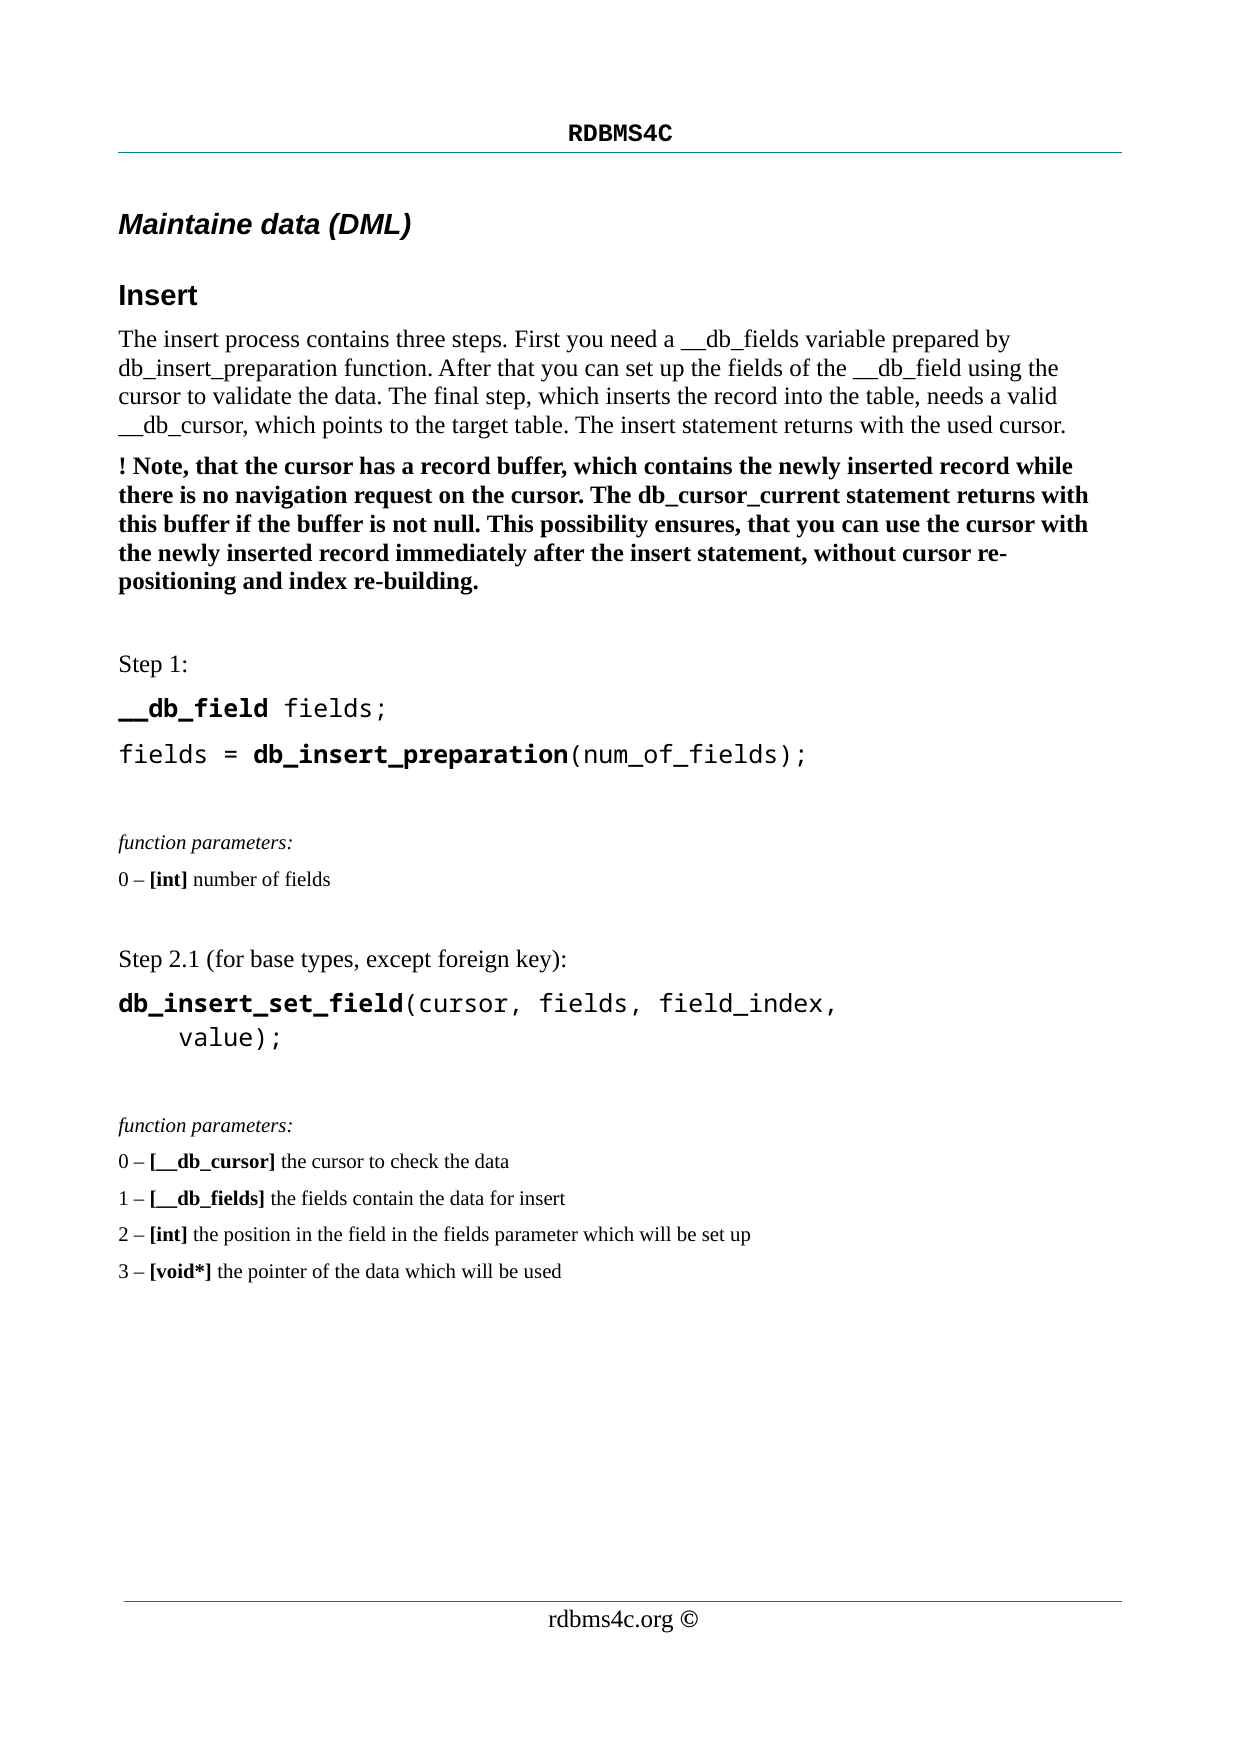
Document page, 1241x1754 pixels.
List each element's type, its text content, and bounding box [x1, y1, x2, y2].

text 3 – [void*] the pointer of the data which will be used [118, 1259, 1122, 1283]
text Step 2.1 (for base types, except foreign key): [118, 944, 1122, 973]
text db_insert_set_field(cursor, fields, field_index, value); [118, 986, 1122, 1054]
text __db_field fields; [118, 690, 1122, 724]
text The insert process contains three steps. First you need a __db_fields variable prepared by db_insert_preparation function. After that you can set up the fields of the __db_field using the cursor to validate the data. The final step, which inserts the record into the table, needs a valid __db_cursor, which points to the target table. The insert statement returns with the used cursor. [118, 324, 1122, 439]
text function parameters: [118, 1113, 1122, 1137]
text fields = db_insert_preparation(num_of_fields); [118, 737, 1122, 771]
subtitle Insert [118, 278, 1122, 311]
text 0 – [__db_cursor] the cursor to check the data [118, 1149, 1122, 1173]
text 1 – [__db_fields] the fields contain the data for insert [118, 1186, 1122, 1210]
text Step 1: [118, 649, 1122, 678]
text ! Note, that the cursor has a record buffer, which contains the newly inserted record while there is no navigation request on the cursor. The db_cursor_current statement returns with this buffer if the buffer is not null. This possibility ensures, that you can use the cursor with the newly inserted record immediately after the insert statement, without cursor re-positioning and index re-building. [118, 451, 1122, 595]
text function parameters: [118, 830, 1122, 854]
subtitle Maintaine data (DML) [118, 207, 1122, 240]
text 0 – [int] number of fields [118, 866, 1122, 891]
text 2 – [int] the position in the field in the fields parameter which will be set up [118, 1222, 1122, 1246]
